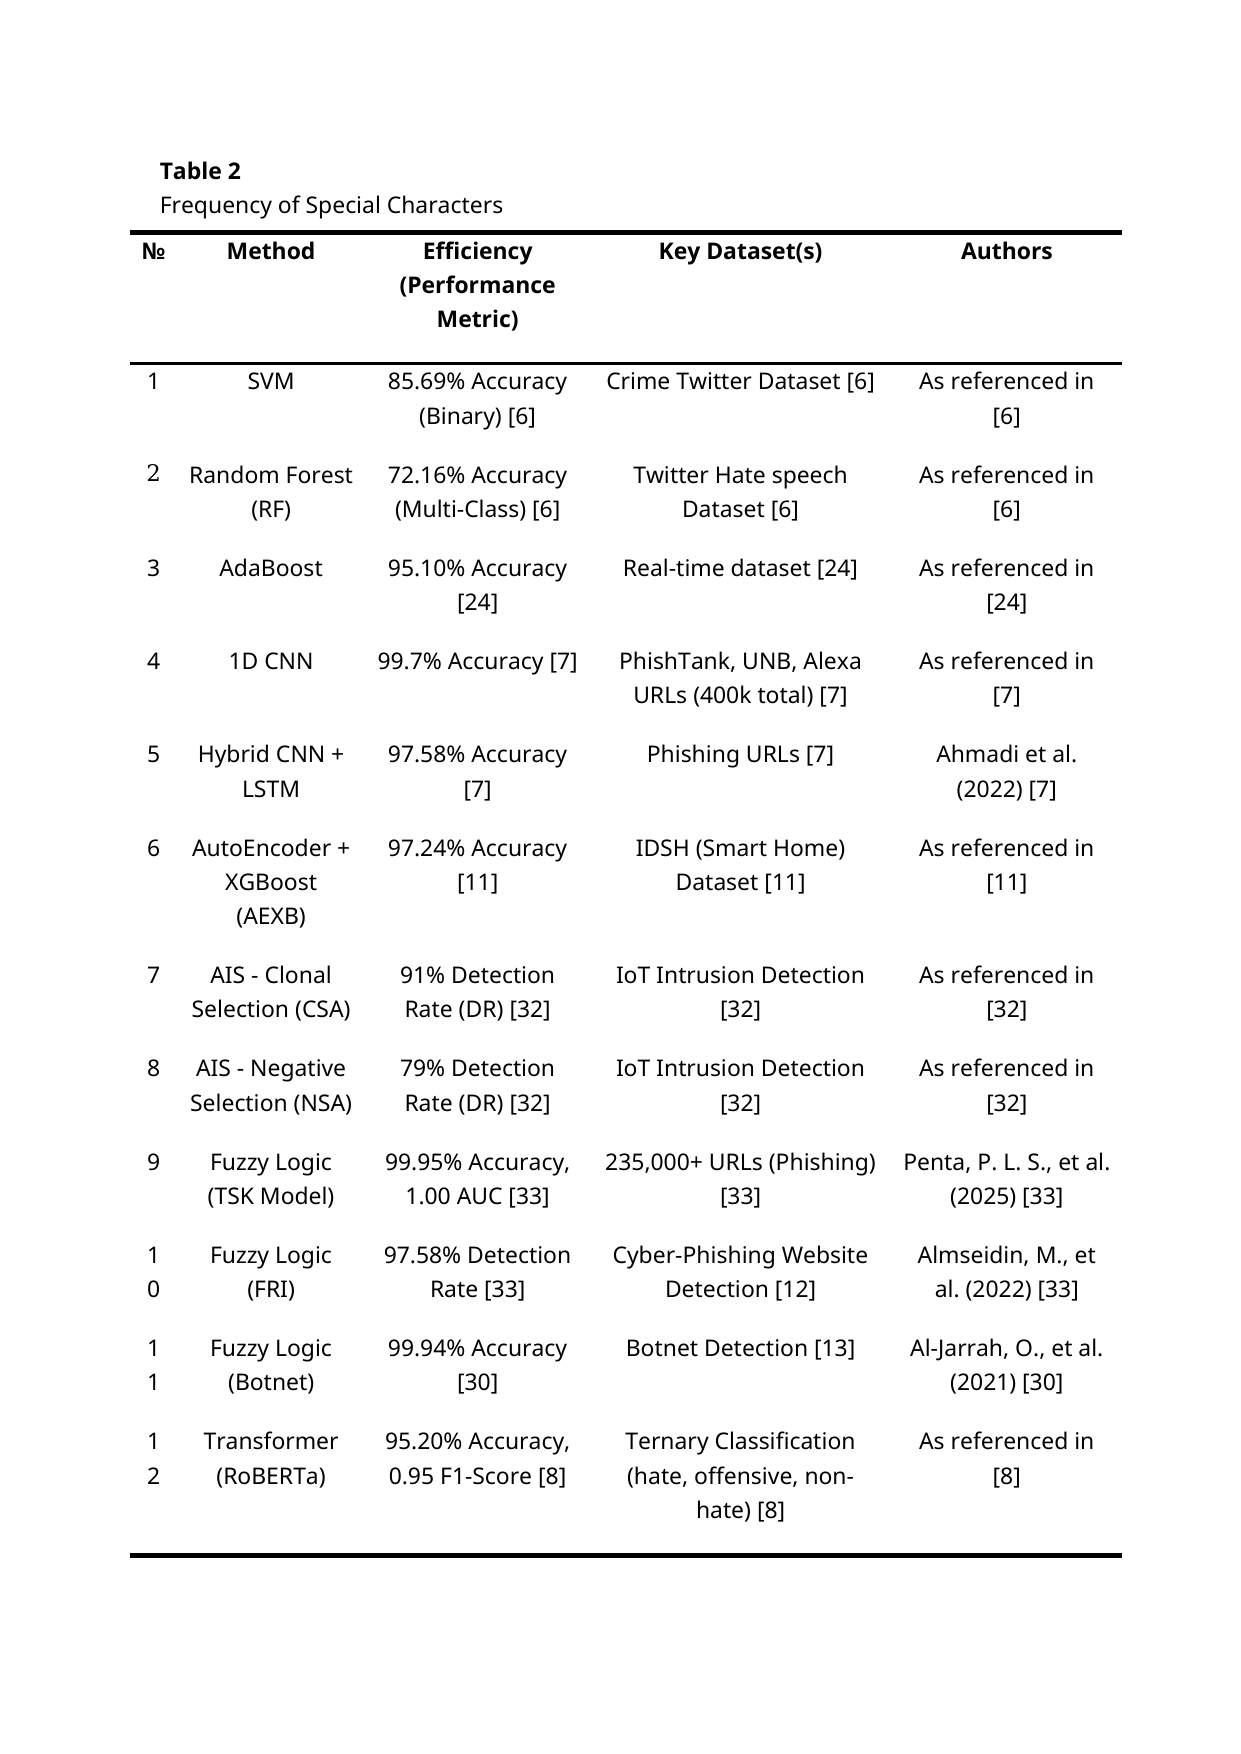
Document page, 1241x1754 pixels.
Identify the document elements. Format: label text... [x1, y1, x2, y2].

table_cell 91% Detection Rate (DR) [32] [365, 959, 589, 1052]
table_cell As referenced in [32] [891, 1052, 1122, 1146]
table_cell Almseidin, M., et al. (2022) [33] [891, 1239, 1122, 1332]
table_cell 9 [130, 1146, 177, 1239]
table_cell Crime Twitter Dataset [6] [590, 365, 891, 458]
table_cell AIS - Negative Selection (NSA) [177, 1052, 365, 1146]
table_cell Ahmadi et al. (2022) [7] [891, 738, 1122, 831]
table_cell 11 [130, 1332, 177, 1425]
table_cell AIS - Clonal Selection (CSA) [177, 959, 365, 1052]
table_cell Phishing URLs [7] [590, 738, 891, 831]
table_cell 85.69% Accuracy (Binary) [6] [365, 365, 589, 458]
table_cell 10 [130, 1239, 177, 1332]
table_cell 2 [130, 459, 177, 552]
table_cell 1 [130, 365, 177, 458]
table_header Key Dataset(s) [590, 235, 891, 362]
table_cell 95.10% Accuracy [24] [365, 552, 589, 645]
table_cell Random Forest (RF) [177, 459, 365, 552]
table_header Efficiency (Performance Metric) [365, 235, 589, 362]
table_cell 5 [130, 738, 177, 831]
table_cell 235,000+ URLs (Phishing) [33] [590, 1146, 891, 1239]
table_cell Penta, P. L. S., et al. (2025) [33] [891, 1146, 1122, 1239]
table_cell Al-Jarrah, O., et al. (2021) [30] [891, 1332, 1122, 1425]
table_cell Fuzzy Logic (FRI) [177, 1239, 365, 1332]
table_cell 12 [130, 1425, 177, 1553]
table_cell IoT Intrusion Detection [32] [590, 959, 891, 1052]
table_cell 8 [130, 1052, 177, 1146]
table_cell As referenced in [24] [891, 552, 1122, 645]
table_cell IoT Intrusion Detection [32] [590, 1052, 891, 1146]
table_cell As referenced in [6] [891, 459, 1122, 552]
table_header № [130, 235, 177, 362]
text Frequency of Special Characters [159, 189, 1093, 221]
table_cell 7 [130, 959, 177, 1052]
table_cell AdaBoost [177, 552, 365, 645]
table_cell Hybrid CNN + LSTM [177, 738, 365, 831]
table_cell Botnet Detection [13] [590, 1332, 891, 1425]
table_cell Fuzzy Logic (TSK Model) [177, 1146, 365, 1239]
table_cell As referenced in [6] [891, 365, 1122, 458]
table_cell SVM [177, 365, 365, 458]
table_cell IDSH (Smart Home) Dataset [11] [590, 831, 891, 959]
table_cell PhishTank, UNB, Alexa URLs (400k total) [7] [590, 645, 891, 738]
table_cell As referenced in [8] [891, 1425, 1122, 1553]
table_cell 3 [130, 552, 177, 645]
table_cell Ternary Classification (hate, offensive, non-hate) [8] [590, 1425, 891, 1553]
table_cell 4 [130, 645, 177, 738]
table_cell Fuzzy Logic (Botnet) [177, 1332, 365, 1425]
table_cell 6 [130, 831, 177, 959]
table_cell Twitter Hate speech Dataset [6] [590, 459, 891, 552]
table_cell 1D CNN [177, 645, 365, 738]
table_cell 99.95% Accuracy, 1.00 AUC [33] [365, 1146, 589, 1239]
table_cell 99.94% Accuracy [30] [365, 1332, 589, 1425]
table_cell 95.20% Accuracy, 0.95 F1-Score [8] [365, 1425, 589, 1553]
table_cell 99.7% Accuracy [7] [365, 645, 589, 738]
table_cell Transformer (RoBERTa) [177, 1425, 365, 1553]
table_cell As referenced in [32] [891, 959, 1122, 1052]
table_header Method [177, 235, 365, 362]
table_cell 97.58% Accuracy [7] [365, 738, 589, 831]
table_cell 79% Detection Rate (DR) [32] [365, 1052, 589, 1146]
table_cell As referenced in [7] [891, 645, 1122, 738]
text Table 2 [159, 155, 1093, 186]
table_cell Cyber-Phishing Website Detection [12] [590, 1239, 891, 1332]
table_cell As referenced in [11] [891, 831, 1122, 959]
table_cell Real-time dataset [24] [590, 552, 891, 645]
table_header Authors [891, 235, 1122, 362]
table_cell AutoEncoder + XGBoost (AEXB) [177, 831, 365, 959]
table_cell 72.16% Accuracy (Multi-Class) [6] [365, 459, 589, 552]
table_cell 97.58% Detection Rate [33] [365, 1239, 589, 1332]
table_cell 97.24% Accuracy [11] [365, 831, 589, 959]
